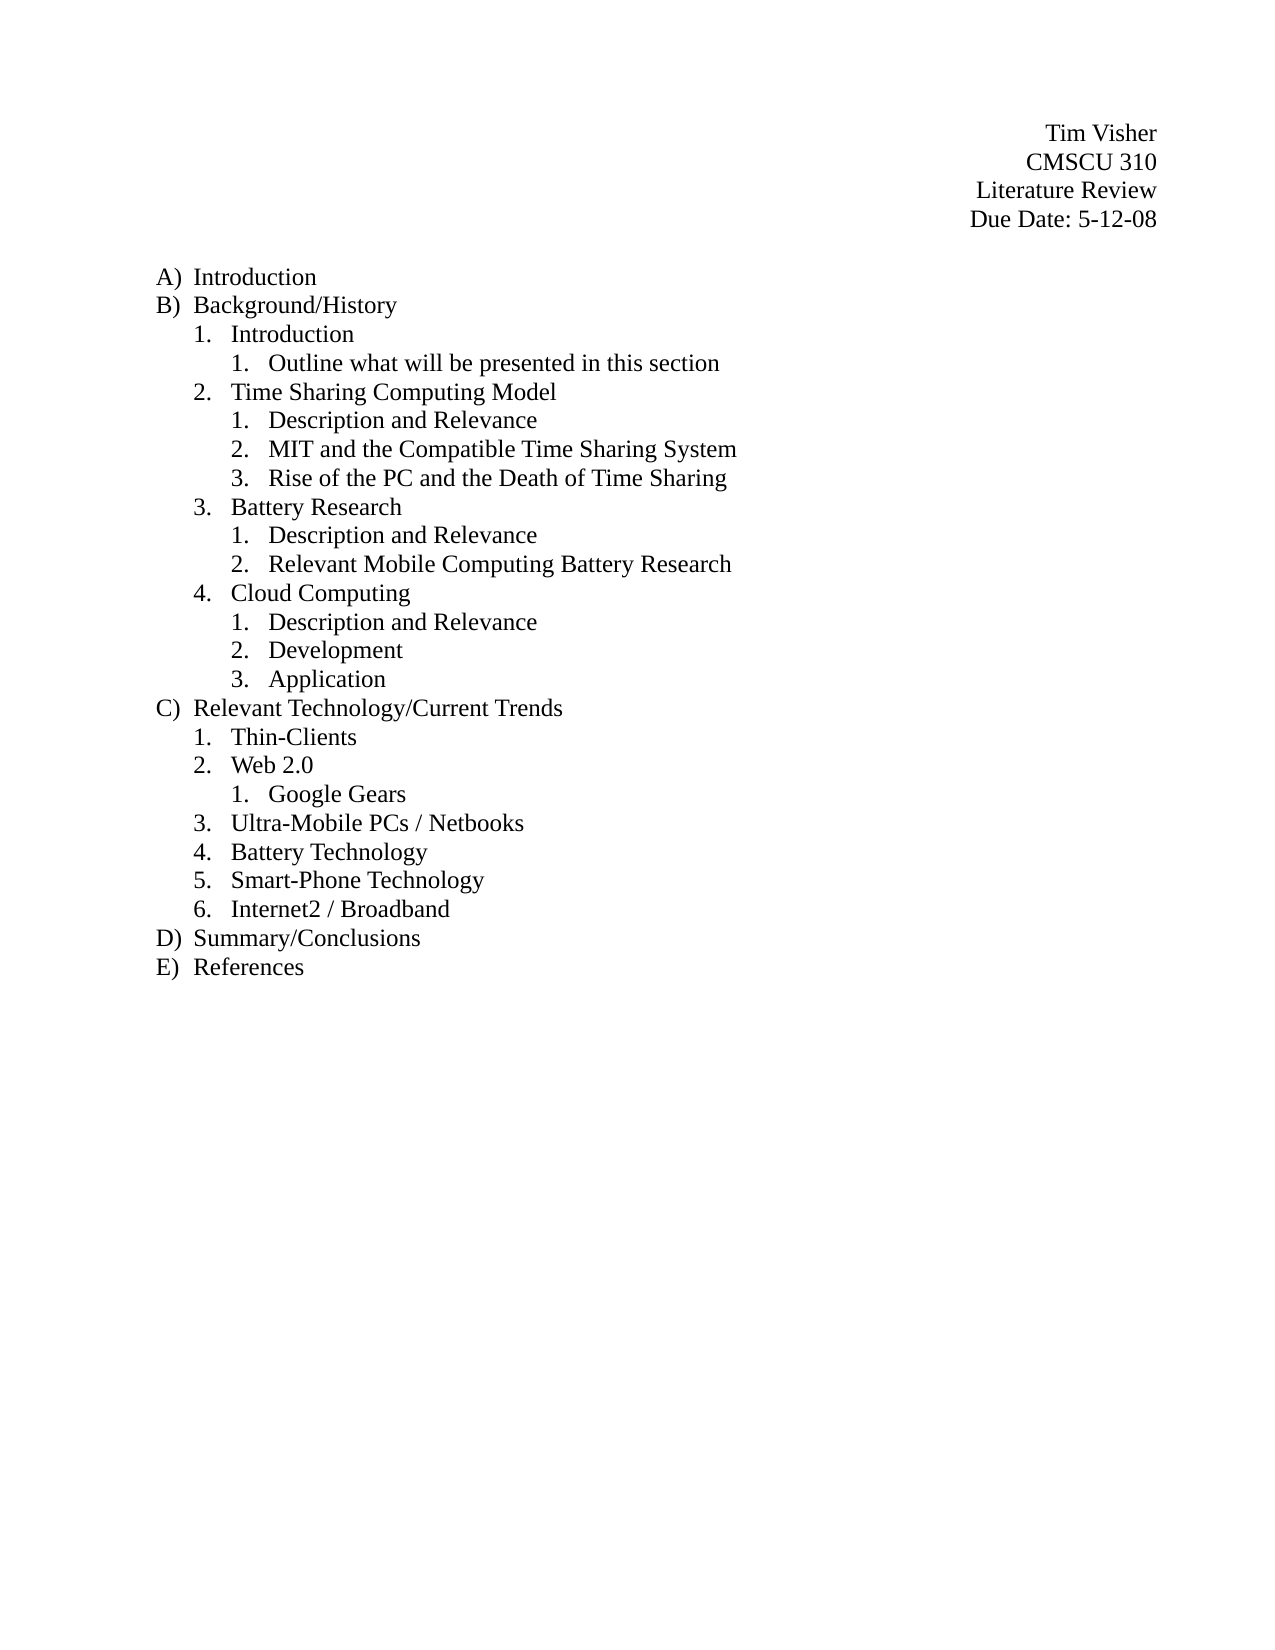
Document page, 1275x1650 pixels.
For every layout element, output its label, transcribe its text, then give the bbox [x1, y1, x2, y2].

list Application [231, 664, 1157, 693]
list Outline what will be presented in this section [231, 348, 1157, 377]
text Literature Review [118, 176, 1157, 204]
list Summary/Conclusions [156, 923, 1157, 952]
list Battery Research [193, 492, 1157, 521]
list Description and Relevance [231, 607, 1157, 636]
list Web 2.0 [193, 751, 1157, 779]
text CMSCU 310 [118, 147, 1157, 176]
list Rise of the PC and the Death of Time Sharing [231, 463, 1157, 492]
list Relevant Mobile Computing Battery Research [231, 549, 1157, 578]
list Development [231, 636, 1157, 664]
list Description and Relevance [231, 521, 1157, 549]
list Time Sharing Computing Model [193, 377, 1157, 406]
list Introduction [193, 319, 1157, 348]
list Google Gears [231, 779, 1157, 808]
list Smart-Phone Technology [193, 866, 1157, 894]
list Internet2 / Broadband [193, 894, 1157, 923]
list MIT and the Compatible Time Sharing System [231, 434, 1157, 463]
text Due Date: 5-12-08 [118, 204, 1157, 233]
list References [156, 952, 1157, 981]
list Thin-Clients [193, 722, 1157, 751]
list Battery Technology [193, 837, 1157, 866]
list Background/History [156, 291, 1157, 319]
list Introduction [156, 262, 1157, 291]
list Relevant Technology/Current Trends [156, 693, 1157, 722]
list Ultra-Mobile PCs / Netbooks [193, 808, 1157, 837]
text Tim Visher [118, 118, 1157, 147]
list Cloud Computing [193, 578, 1157, 607]
list Description and Relevance [231, 406, 1157, 434]
